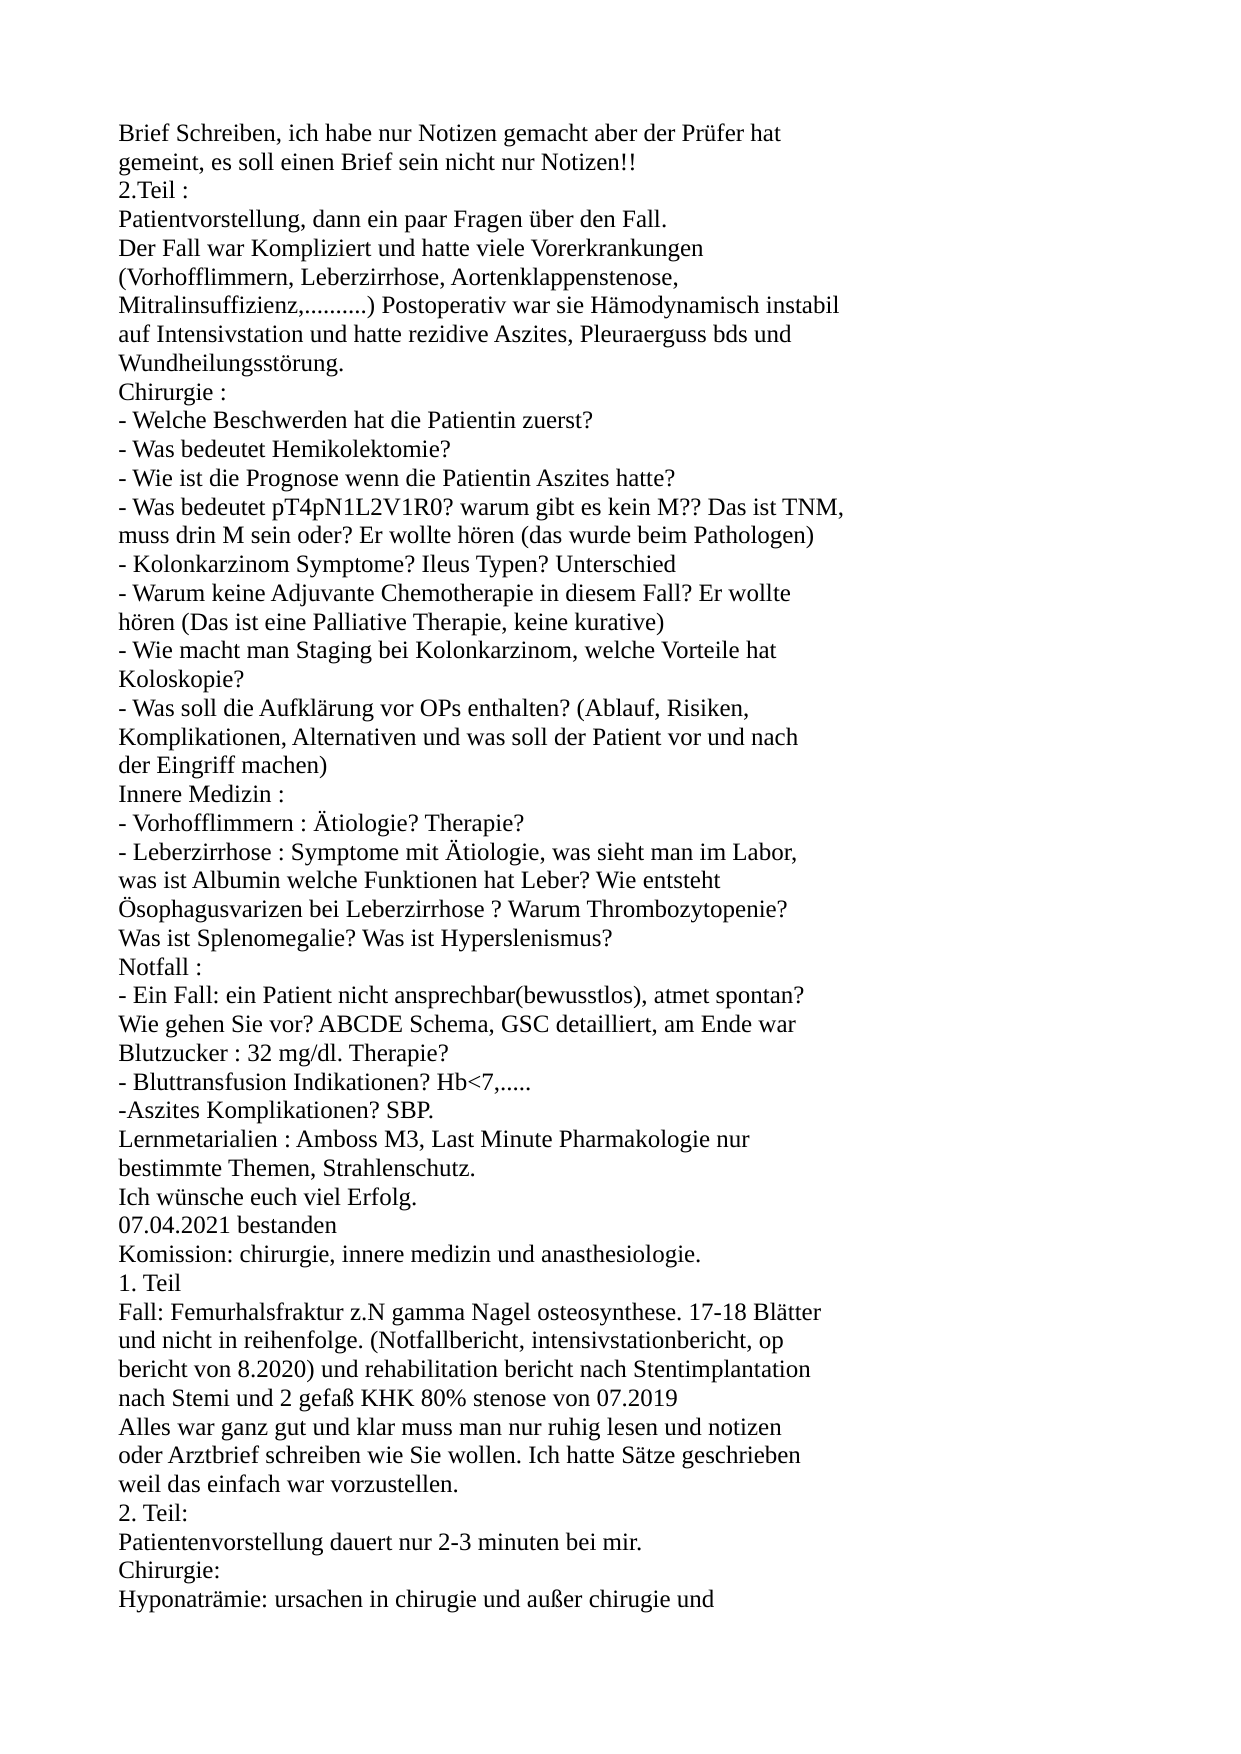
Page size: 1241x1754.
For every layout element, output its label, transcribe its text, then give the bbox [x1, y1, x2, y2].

text Notfall : [118, 952, 1122, 981]
text Koloskopie? [118, 664, 1122, 693]
text gemeint, es soll einen Brief sein nicht nur Notizen!! [118, 147, 1122, 176]
text der Eingriff machen) [118, 751, 1122, 779]
text auf Intensivstation und hatte rezidive Aszites, Pleuraerguss bds und [118, 319, 1122, 348]
text Wie gehen Sie vor? ABCDE Schema, GSC detailliert, am Ende war [118, 1009, 1122, 1038]
text Patientenvorstellung dauert nur 2-3 minuten bei mir. [118, 1527, 1122, 1556]
text was ist Albumin welche Funktionen hat Leber? Wie entsteht [118, 866, 1122, 894]
text Was ist Splenomegalie? Was ist Hyperslenismus? [118, 923, 1122, 952]
text nach Stemi und 2 gefaß KHK 80% stenose von 07.2019 [118, 1383, 1122, 1412]
text 2. Teil: [118, 1498, 1122, 1527]
text Innere Medizin : [118, 779, 1122, 808]
text muss drin M sein oder? Er wollte hören (das wurde beim Pathologen) [118, 521, 1122, 549]
text Ösophagusvarizen bei Leberzirrhose ? Warum Thrombozytopenie? [118, 894, 1122, 923]
text weil das einfach war vorzustellen. [118, 1469, 1122, 1498]
text - Wie ist die Prognose wenn die Patientin Aszites hatte? [118, 463, 1122, 492]
text - Leberzirrhose : Symptome mit Ätiologie, was sieht man im Labor, [118, 837, 1122, 866]
text - Was soll die Aufklärung vor OPs enthalten? (Ablauf, Risiken, [118, 693, 1122, 722]
text - Was bedeutet pT4pN1L2V1R0? warum gibt es kein M?? Das ist TNM, [118, 492, 1122, 521]
text (Vorhofflimmern, Leberzirrhose, Aortenklappenstenose, [118, 262, 1122, 291]
text -Aszites Komplikationen? SBP. [118, 1096, 1122, 1124]
text oder Arztbrief schreiben wie Sie wollen. Ich hatte Sätze geschrieben [118, 1441, 1122, 1469]
text Fall: Femurhalsfraktur z.N gamma Nagel osteosynthese. 17-18 Blätter [118, 1297, 1122, 1326]
text Der Fall war Kompliziert und hatte viele Vorerkrankungen [118, 233, 1122, 262]
text Chirurgie : [118, 377, 1122, 406]
text Mitralinsuffizienz,..........) Postoperativ war sie Hämodynamisch instabil [118, 291, 1122, 319]
text und nicht in reihenfolge. (Notfallbericht, intensivstationbericht, op [118, 1326, 1122, 1354]
text bestimmte Themen, Strahlenschutz. [118, 1153, 1122, 1182]
text 1. Teil [118, 1268, 1122, 1297]
text Ich wünsche euch viel Erfolg. [118, 1182, 1122, 1211]
text - Vorhofflimmern : Ätiologie? Therapie? [118, 808, 1122, 837]
text - Ein Fall: ein Patient nicht ansprechbar(bewusstlos), atmet spontan? [118, 981, 1122, 1009]
text Alles war ganz gut und klar muss man nur ruhig lesen und notizen [118, 1412, 1122, 1441]
text Chirurgie: [118, 1556, 1122, 1584]
text Hyponaträmie: ursachen in chirugie und außer chirugie und [118, 1584, 1122, 1613]
text - Warum keine Adjuvante Chemotherapie in diesem Fall? Er wollte [118, 578, 1122, 607]
text bericht von 8.2020) und rehabilitation bericht nach Stentimplantation [118, 1354, 1122, 1383]
text - Wie macht man Staging bei Kolonkarzinom, welche Vorteile hat [118, 636, 1122, 664]
text Komission: chirurgie, innere medizin und anasthesiologie. [118, 1239, 1122, 1268]
text Patientvorstellung, dann ein paar Fragen über den Fall. [118, 204, 1122, 233]
text Brief Schreiben, ich habe nur Notizen gemacht aber der Prüfer hat [118, 118, 1122, 147]
text 2.Teil : [118, 176, 1122, 204]
text - Welche Beschwerden hat die Patientin zuerst? [118, 406, 1122, 434]
text 07.04.2021 bestanden [118, 1211, 1122, 1239]
text - Was bedeutet Hemikolektomie? [118, 434, 1122, 463]
text Komplikationen, Alternativen und was soll der Patient vor und nach [118, 722, 1122, 751]
text - Bluttransfusion Indikationen? Hb<7,..... [118, 1067, 1122, 1096]
text Lernmetarialien : Amboss M3, Last Minute Pharmakologie nur [118, 1124, 1122, 1153]
text - Kolonkarzinom Symptome? Ileus Typen? Unterschied [118, 549, 1122, 578]
text hören (Das ist eine Palliative Therapie, keine kurative) [118, 607, 1122, 636]
text Wundheilungsstörung. [118, 348, 1122, 377]
text Blutzucker : 32 mg/dl. Therapie? [118, 1038, 1122, 1067]
